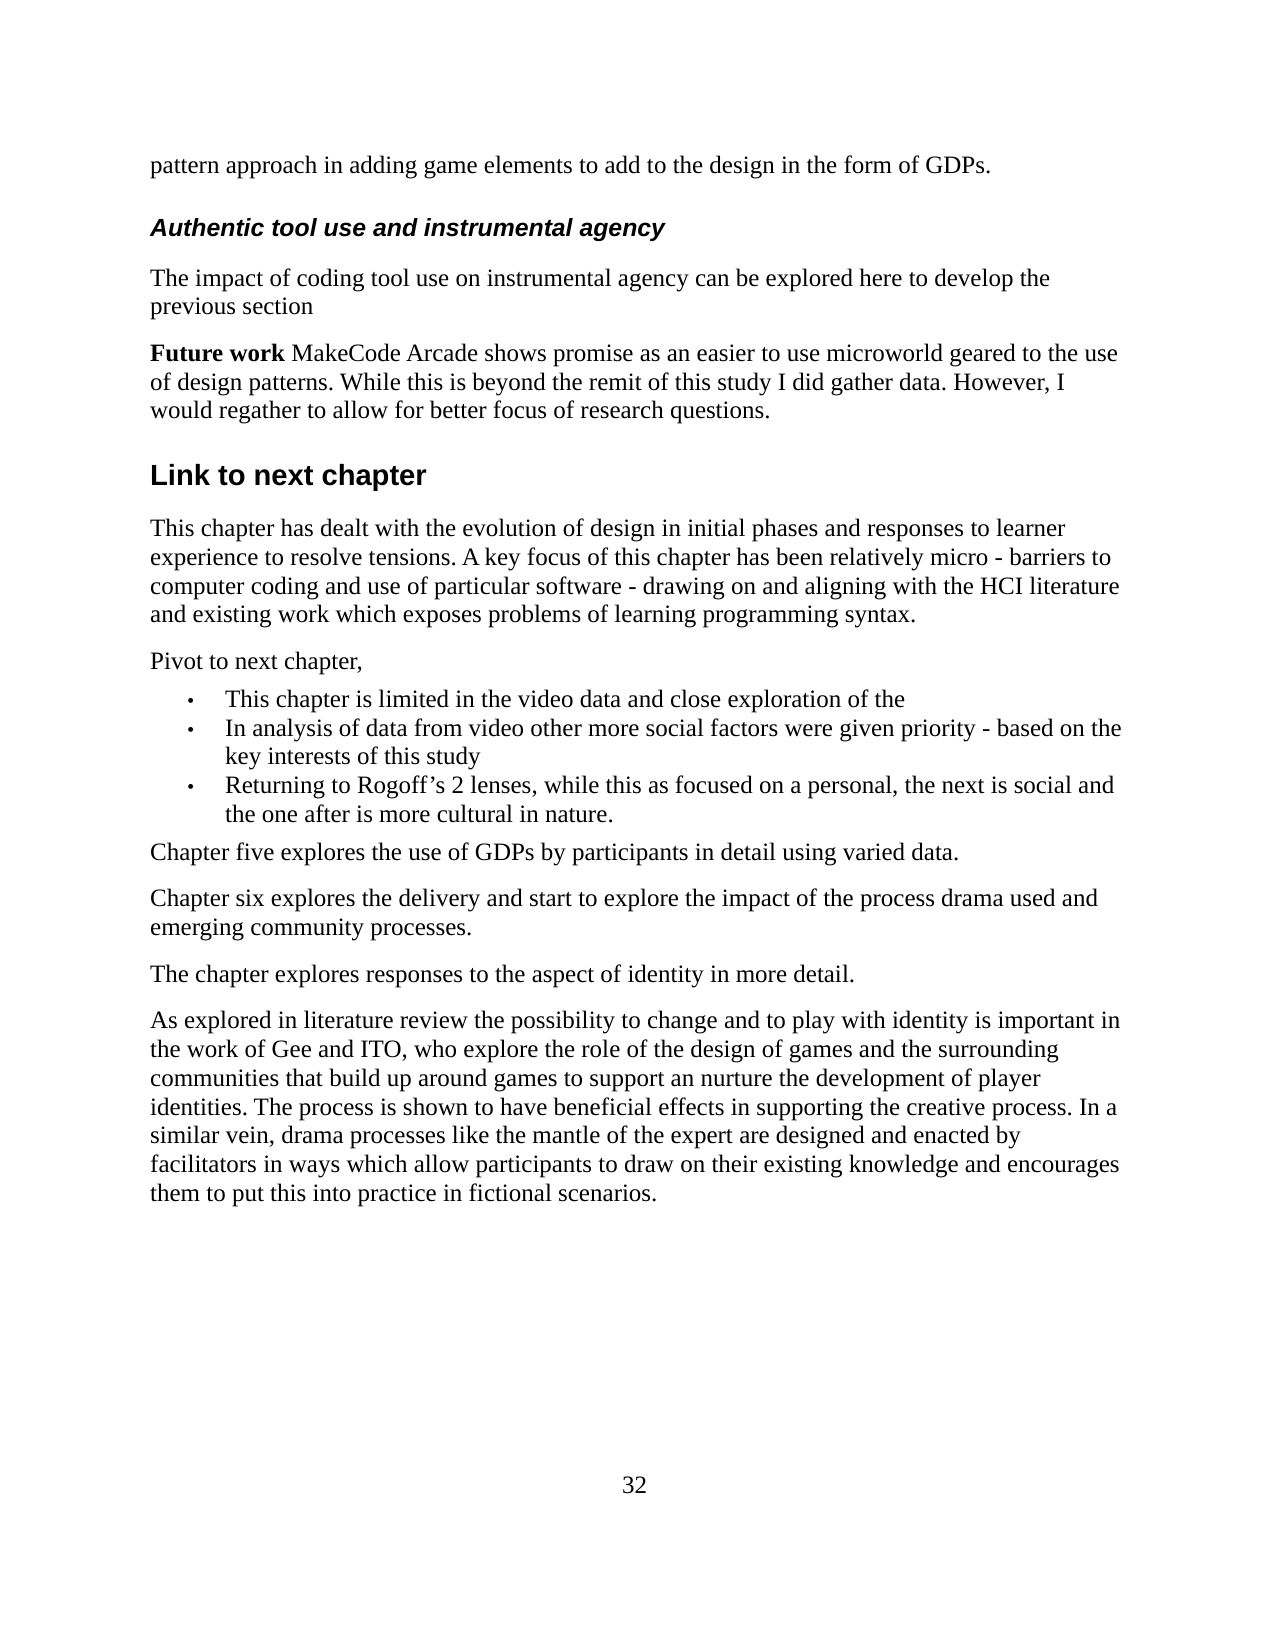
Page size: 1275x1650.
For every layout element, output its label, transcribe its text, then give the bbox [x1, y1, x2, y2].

list In analysis of data from video other more social factors were given priority - based on the key interests of this study [187, 713, 1125, 770]
text The impact of coding tool use on instrumental agency can be explored here to develop the previous section [150, 263, 1125, 320]
subtitle Authentic tool use and instrumental agency [150, 213, 1125, 241]
text Future work MakeCode Arcade shows promise as an easier to use microworld geared to the use of design patterns. While this is beyond the remit of this study I did gather data. However, I would regather to allow for better focus of research questions. [150, 338, 1125, 424]
text Chapter five explores the use of GDPs by participants in detail using varied data. [150, 837, 1125, 865]
subtitle Link to next chapter [150, 458, 1125, 492]
text As explored in literature review the possibility to change and to play with identity is important in the work of Gee and ITO, who explore the role of the design of games and the surrounding communities that build up around games to support an nurture the development of player identities. The process is shown to have beneficial effects in supporting the creative process. In a similar vein, drama processes like the mantle of the expert are designed and enacted by facilitators in ways which allow participants to draw on their existing knowledge and encourages them to put this into practice in fictional scenarios. [150, 1005, 1125, 1207]
text Pivot to next chapter, [150, 646, 1125, 675]
text This chapter has dealt with the evolution of design in initial phases and responses to learner experience to resolve tensions. A key focus of this chapter has been relatively micro - barriers to computer coding and use of particular software - drawing on and aligning with the HCI literature and existing work which exposes problems of learning programming syntax. [150, 513, 1125, 628]
list Returning to Rogoff’s 2 lenses, while this as focused on a personal, the next is social and the one after is more cultural in nature. [187, 770, 1125, 828]
text pattern approach in adding game elements to add to the design in the form of GDPs. [150, 150, 1125, 179]
text The chapter explores responses to the aspect of identity in more detail. [150, 959, 1125, 987]
text Chapter six explores the delivery and start to explore the impact of the process drama used and emerging community processes. [150, 883, 1125, 941]
list This chapter is limited in the video data and close exploration of the [187, 684, 1125, 713]
